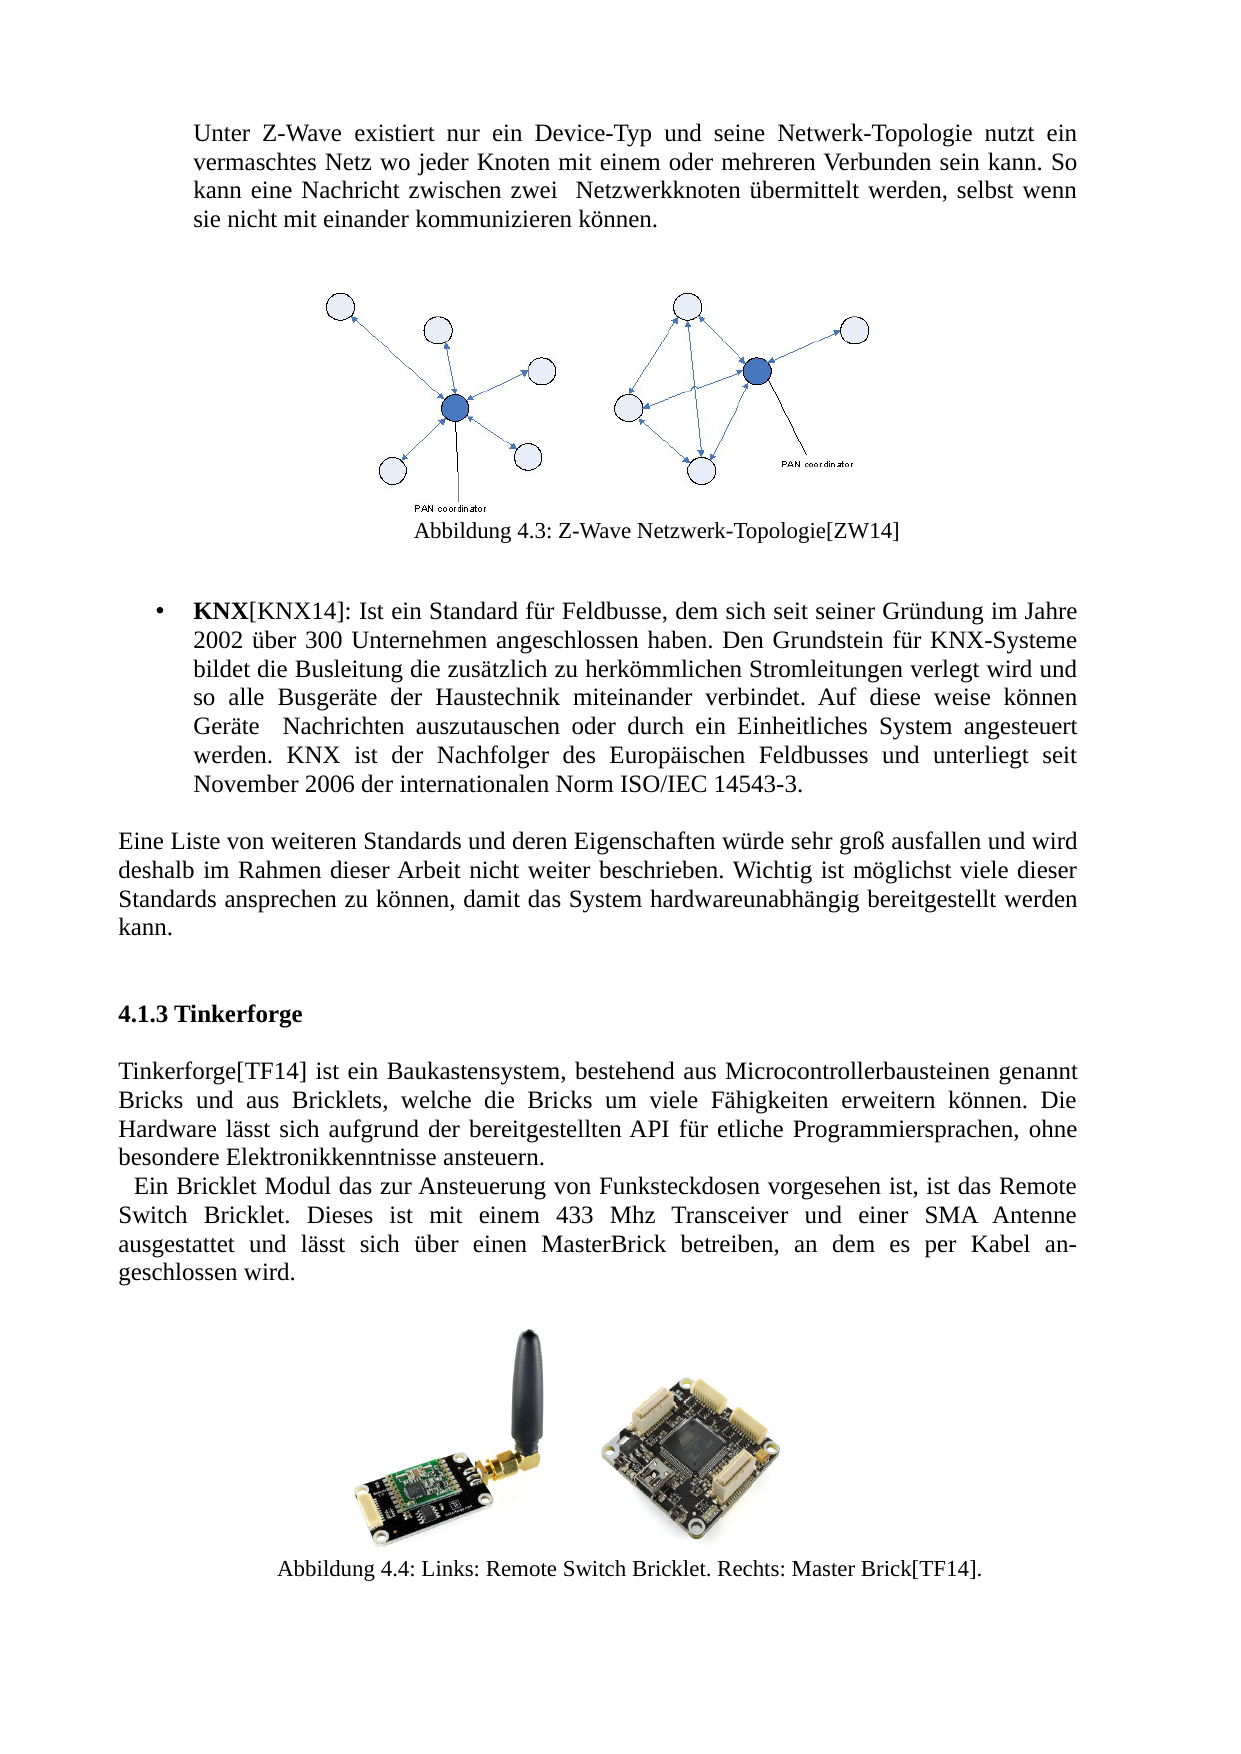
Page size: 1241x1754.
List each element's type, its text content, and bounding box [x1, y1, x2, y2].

text Abbildung 4.3: Z-Wave Netzwerk-Topologie[ZW14] [118, 517, 1078, 543]
text Abbildung 4.4: Links: Remote Switch Bricklet. Rechts: Master Brick[TF14]. [118, 1315, 1078, 1582]
text 4.1.3 Tinkerforge [118, 999, 1078, 1027]
list KNX[KNX14]: Ist ein Standard für Feldbusse, dem sich seit seiner Gründung im Jahre 2002 über 300 Unternehmen angeschlossen haben. Den Grundstein für KNX-Systeme bildet die Busleitung die zusätzlich zu herkömmlichen Stromleitungen verlegt wird und so alle Busgeräte der Haustechnik miteinander verbindet. Auf diese weise können Geräte Nachrichten auszutauschen oder durch ein Einheitliches System angesteuert werden. KNX ist der Nachfolger des Europäischen Feldbusses und unterliegt seit November 2006 der internationalen Norm ISO/IEC 14543-3. [156, 596, 1078, 797]
picture [345, 1324, 553, 1556]
picture [319, 291, 878, 517]
text Eine Liste von weiteren Standards und deren Eigenschaften würde sehr groß ausfallen und wird deshalb im Rahmen dieser Arbeit nicht weiter beschrieben. Wichtig ist möglichst viele dieser Standards ansprechen zu können, damit das System hardwareunabhängig bereitgestellt werden kann. [118, 826, 1078, 941]
picture [588, 1361, 793, 1556]
list Unter Z-Wave existiert nur ein Device-Typ und seine Netwerk-Topologie nutzt ein vermaschtes Netz wo jeder Knoten mit einem oder mehreren Verbunden sein kann. So kann eine Nachricht zwischen zwei Netzwerkknoten übermittelt werden, selbst wenn sie nicht mit einander kommunizieren können. [156, 118, 1078, 233]
text Ein Bricklet Modul das zur Ansteuerung von Funksteckdosen vorgesehen ist, ist das Remote Switch Bricklet. Dieses ist mit einem 433 Mhz Transceiver und einer SMA Antenne ausgestattet und lässt sich über einen MasterBrick betreiben, an dem es per Kabel an-geschlossen wird. [118, 1171, 1078, 1286]
text Tinkerforge[TF14] ist ein Baukastensystem, bestehend aus Microcontrollerbausteinen genannt Bricks und aus Bricklets, welche die Bricks um viele Fähigkeiten erweitern können. Die Hardware lässt sich aufgrund der bereitgestellten API für etliche Programmiersprachen, ohne besondere Elektronikkenntnisse ansteuern. [118, 1056, 1078, 1171]
